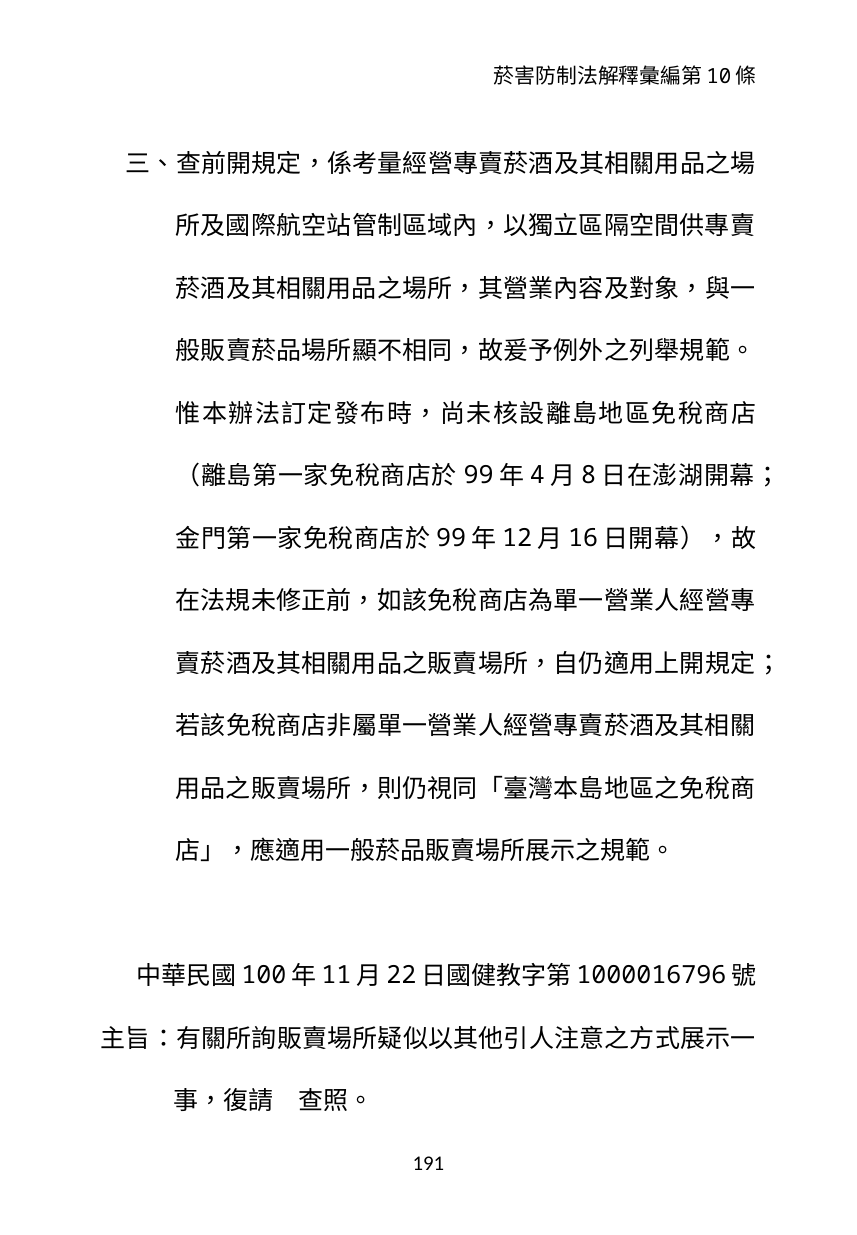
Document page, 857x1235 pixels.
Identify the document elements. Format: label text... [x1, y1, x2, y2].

list 三、查前開規定，係考量經營專賣菸酒及其相關用品之場所及國際航空站管制區域內，以獨立區隔空間供專賣菸酒及其相關用品之場所，其營業內容及對象，與一般販賣菸品場所顯不相同，故爰予例外之列舉規範。惟本辦法訂定發布時，尚未核設離島地區免稅商店（離島第一家免稅商店於99年4月8日在澎湖開幕；金門第一家免稅商店於99年12月16日開幕），故在法規未修正前，如該免稅商店為單一營業人經營專賣菸酒及其相關用品之販賣場所，自仍適用上開規定；若該免稅商店非屬單一營業人經營專賣菸酒及其相關用品之販賣場所，則仍視同「臺灣本島地區之免稅商店」，應適用一般菸品販賣場所展示之規範。 [125, 119, 756, 869]
list 中華民國100年11月22日國健教字第1000016796號 [100, 932, 756, 994]
list 主旨：有關所詢販賣場所疑似以其他引人注意之方式展示一事，復請 查照。 [100, 994, 756, 1119]
